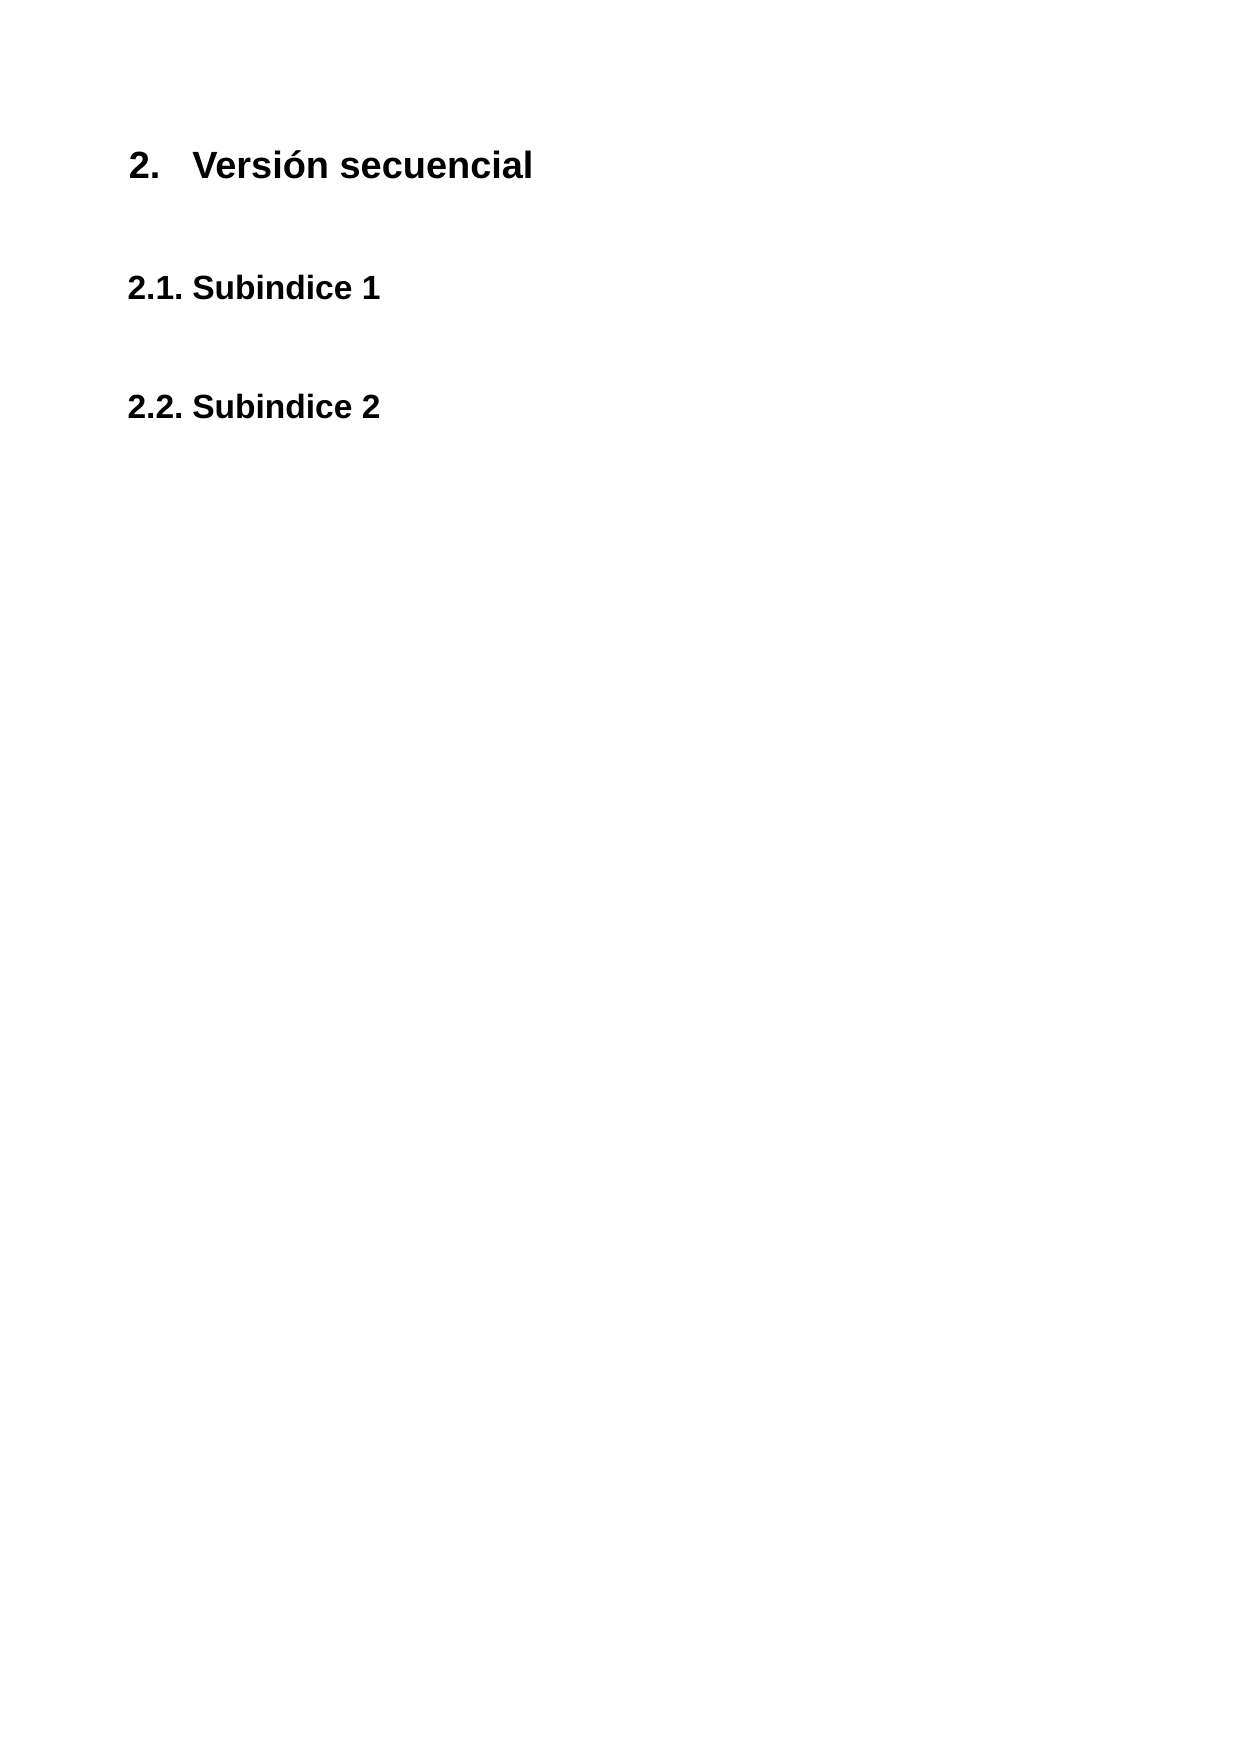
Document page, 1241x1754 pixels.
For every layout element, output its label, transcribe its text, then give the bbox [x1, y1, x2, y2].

subtitle Subindice 2 [118, 387, 1122, 426]
subtitle Versión secuencial [118, 143, 1122, 187]
subtitle Subindice 1 [118, 268, 1122, 306]
